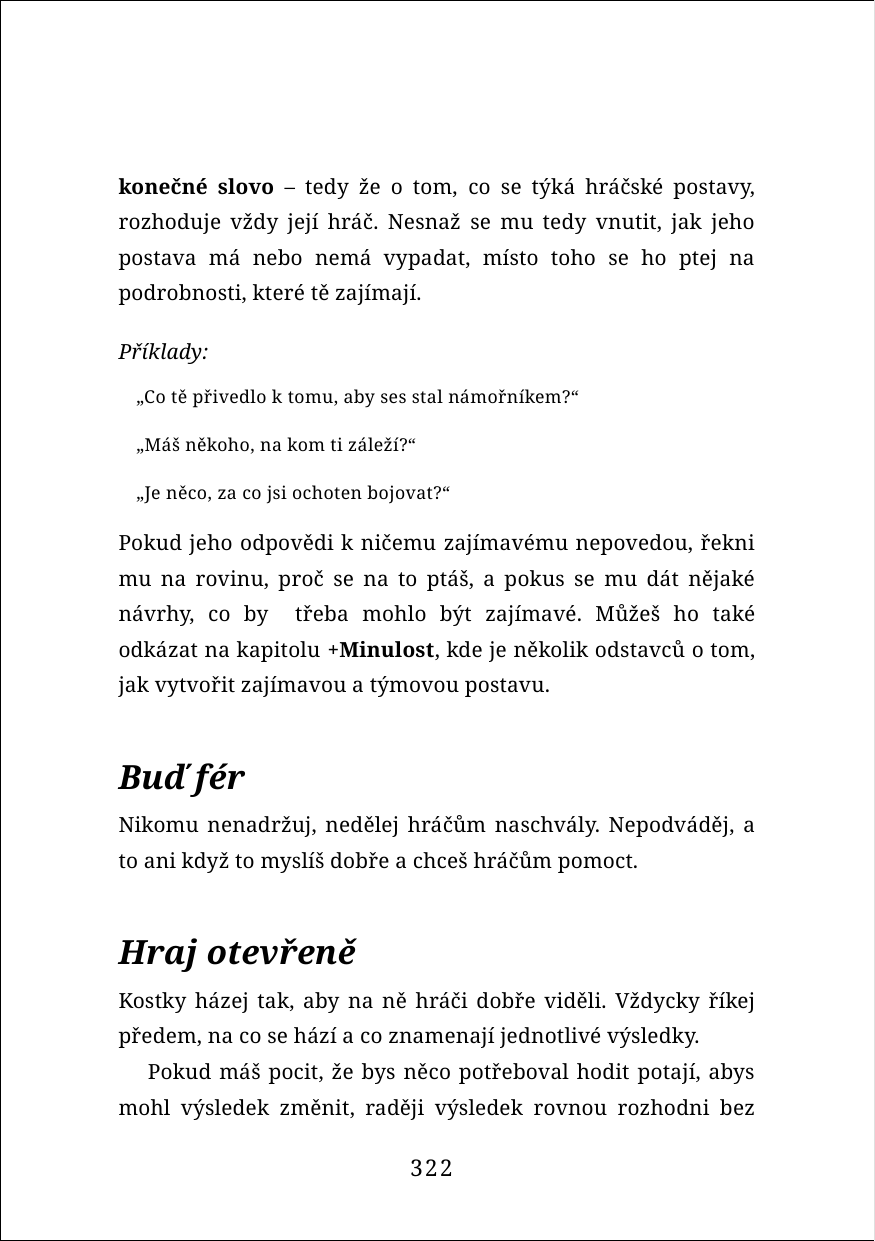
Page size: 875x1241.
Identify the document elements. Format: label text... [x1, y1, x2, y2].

text Nikomu nenadržuj, nedělej hráčům naschvály. Nepodváděj, a to ani když to myslíš dobře a chceš hráčům pomoct. [118, 811, 756, 874]
text Kostky házej tak, aby na ně hráči dobře viděli. Vždycky říkej předem, na co se hází a co znamenají jednotlivé výsledky. Pokud máš pocit, že bys něco potřeboval hodit potají, abys mohl výsledek změnit, raději výsledek rovnou rozhodni bez [118, 986, 756, 1121]
text Příklady: [118, 337, 756, 366]
text „Co tě přivedlo k tomu, aby ses stal námořníkem?“ [136, 385, 756, 409]
subtitle Buď fér [118, 753, 756, 799]
text „Je něco, za co jsi ochoten bojovat?“ [136, 481, 756, 505]
text „Máš někoho, na kom ti záleží?“ [136, 433, 756, 457]
subtitle Hraj otevřeně [118, 929, 756, 974]
text konečné slovo – tedy že o tom, co se týká hráčské postavy, rozhoduje vždy její hráč. Nesnaž se mu tedy vnutit, jak jeho postava má nebo nemá vypadat, místo toho se ho ptej na podrobnosti, které tě zajímají. [118, 172, 756, 307]
text Pokud jeho odpovědi k ničemu zajímavému nepovedou, řekni mu na rovinu, proč se na to ptáš, a pokus se mu dát nějaké návrhy, co by třeba mohlo být zajímavé. Můžeš ho také odkázat na kapitolu +Minulost, kde je několik odstavců o tom, jak vytvořit zajímavou a týmovou postavu. [118, 528, 756, 699]
